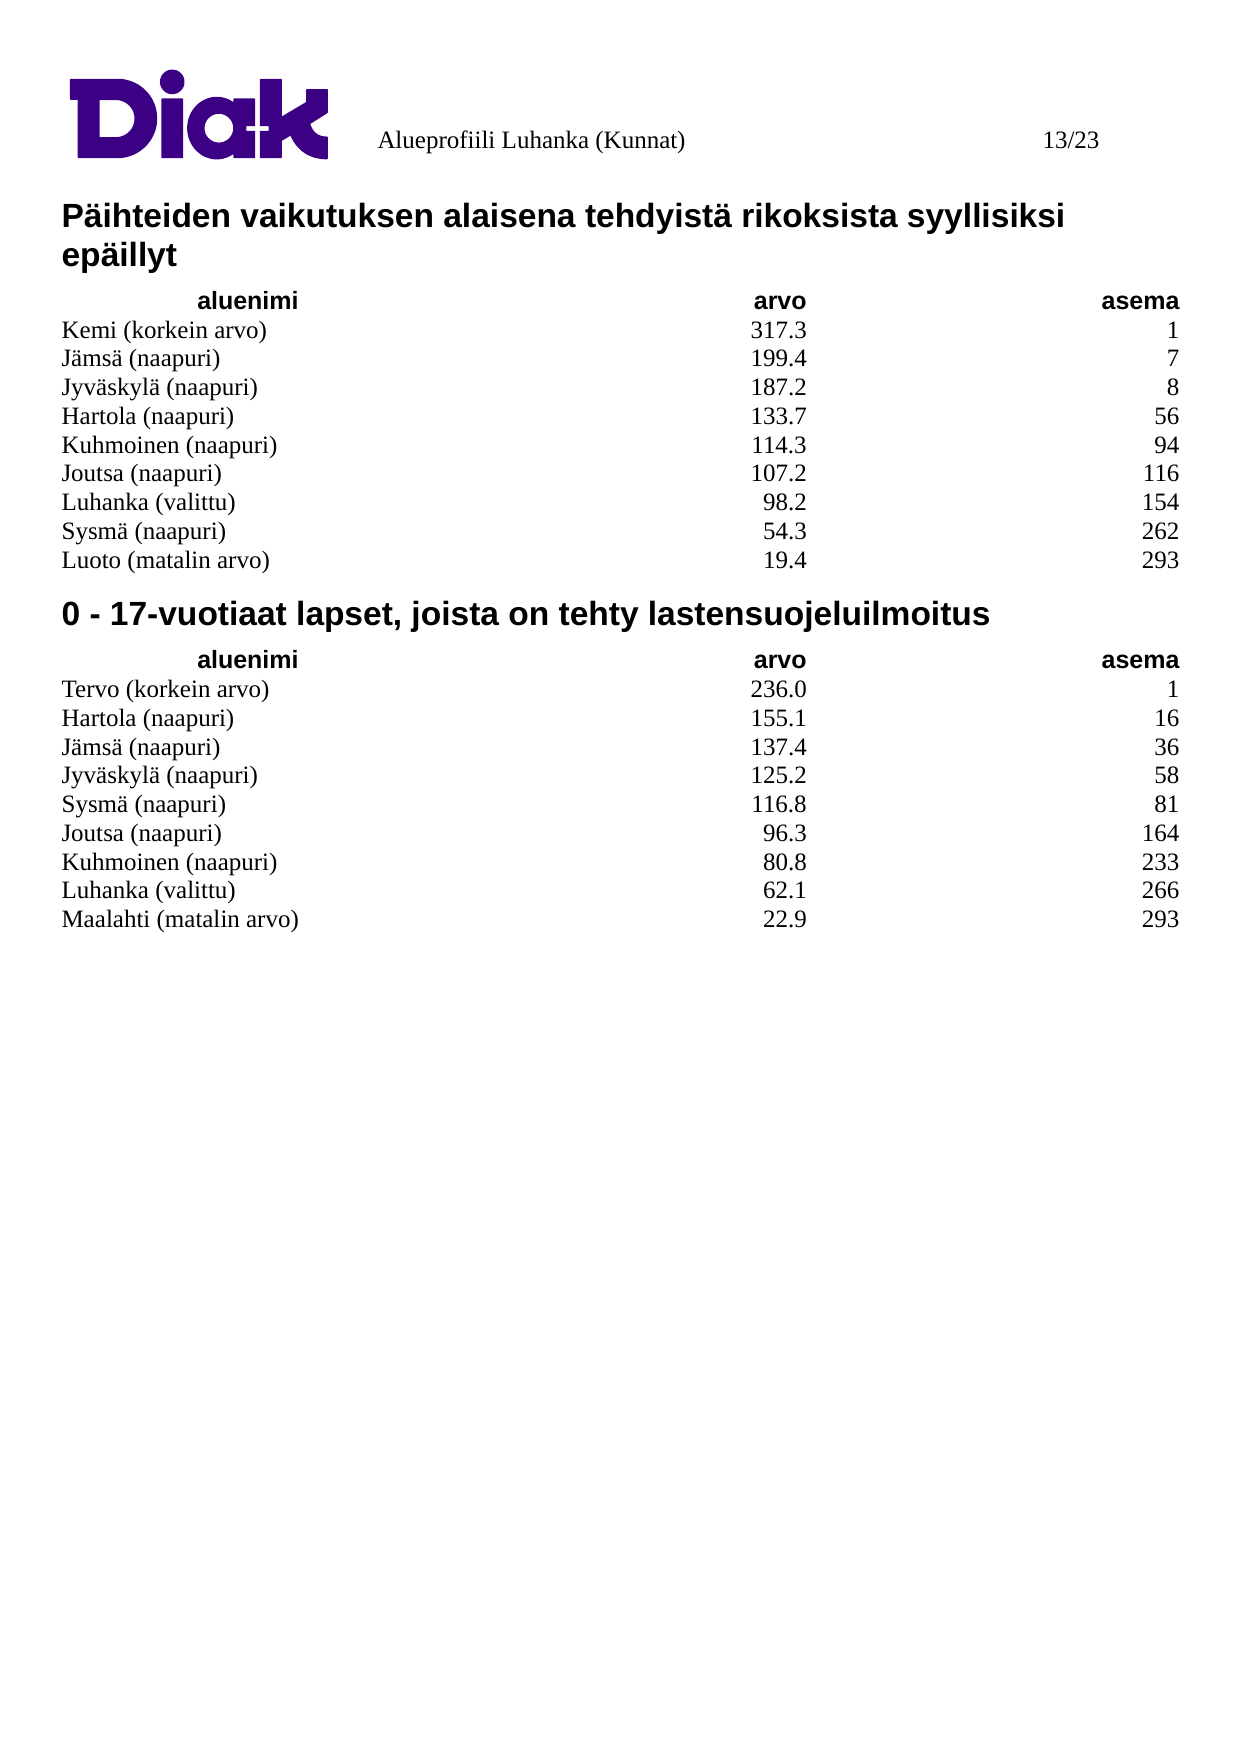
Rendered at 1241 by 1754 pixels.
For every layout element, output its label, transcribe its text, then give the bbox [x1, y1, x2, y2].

table_cell Jyväskylä (naapuri) [61, 760, 434, 789]
table_cell 199.4 [434, 344, 806, 372]
table_cell Joutsa (naapuri) [61, 459, 434, 487]
table_cell Sysmä (naapuri) [61, 789, 434, 818]
table_cell 293 [806, 545, 1179, 573]
table_cell 94 [806, 430, 1179, 458]
table_cell 16 [806, 703, 1179, 732]
table_cell Luoto (matalin arvo) [61, 545, 434, 573]
table_cell 155.1 [434, 703, 806, 732]
table_cell 116.8 [434, 789, 806, 818]
table_cell 164 [806, 818, 1179, 847]
table_cell 8 [806, 372, 1179, 401]
table_cell 22.9 [434, 904, 806, 933]
table_cell Kemi (korkein arvo) [61, 315, 434, 343]
table_cell 293 [806, 904, 1179, 933]
table_header asema [806, 286, 1179, 315]
table_cell 154 [806, 487, 1179, 516]
table_cell 98.2 [434, 487, 806, 516]
table_cell 317.3 [434, 315, 806, 343]
table_cell 54.3 [434, 516, 806, 545]
table_cell Luhanka (valittu) [61, 875, 434, 904]
table_cell Tervo (korkein arvo) [61, 674, 434, 703]
table_cell 58 [806, 760, 1179, 789]
table_cell Hartola (naapuri) [61, 401, 434, 430]
subtitle 0 - 17-vuotiaat lapset, joista on tehty lastensuojeluilmoitus [61, 594, 1179, 633]
table_cell 62.1 [434, 875, 806, 904]
table_cell 80.8 [434, 847, 806, 875]
table_cell 236.0 [434, 674, 806, 703]
table_header aluenimi [61, 645, 434, 674]
table_cell 1 [806, 315, 1179, 343]
table_cell 262 [806, 516, 1179, 545]
table_cell 266 [806, 875, 1179, 904]
table_cell 133.7 [434, 401, 806, 430]
table_cell 56 [806, 401, 1179, 430]
table_cell 36 [806, 732, 1179, 760]
table_cell Joutsa (naapuri) [61, 818, 434, 847]
table_cell 1 [806, 674, 1179, 703]
table_cell 116 [806, 459, 1179, 487]
table_cell 137.4 [434, 732, 806, 760]
table_cell Sysmä (naapuri) [61, 516, 434, 545]
table_cell 107.2 [434, 459, 806, 487]
table_cell 96.3 [434, 818, 806, 847]
table_cell 233 [806, 847, 1179, 875]
table_cell Kuhmoinen (naapuri) [61, 430, 434, 458]
table_header aluenimi [61, 286, 434, 315]
table_header asema [806, 645, 1179, 674]
table_cell Jämsä (naapuri) [61, 732, 434, 760]
table_cell 187.2 [434, 372, 806, 401]
table_cell Kuhmoinen (naapuri) [61, 847, 434, 875]
table_cell 114.3 [434, 430, 806, 458]
table_cell 125.2 [434, 760, 806, 789]
table_cell 19.4 [434, 545, 806, 573]
table_cell 81 [806, 789, 1179, 818]
table_header arvo [434, 645, 806, 674]
table_cell Maalahti (matalin arvo) [61, 904, 434, 933]
table_header arvo [434, 286, 806, 315]
table_cell 7 [806, 344, 1179, 372]
table_cell Luhanka (valittu) [61, 487, 434, 516]
table_cell Jyväskylä (naapuri) [61, 372, 434, 401]
table_cell Hartola (naapuri) [61, 703, 434, 732]
subtitle Päihteiden vaikutuksen alaisena tehdyistä rikoksista syyllisiksi epäillyt [61, 196, 1179, 273]
table_cell Jämsä (naapuri) [61, 344, 434, 372]
